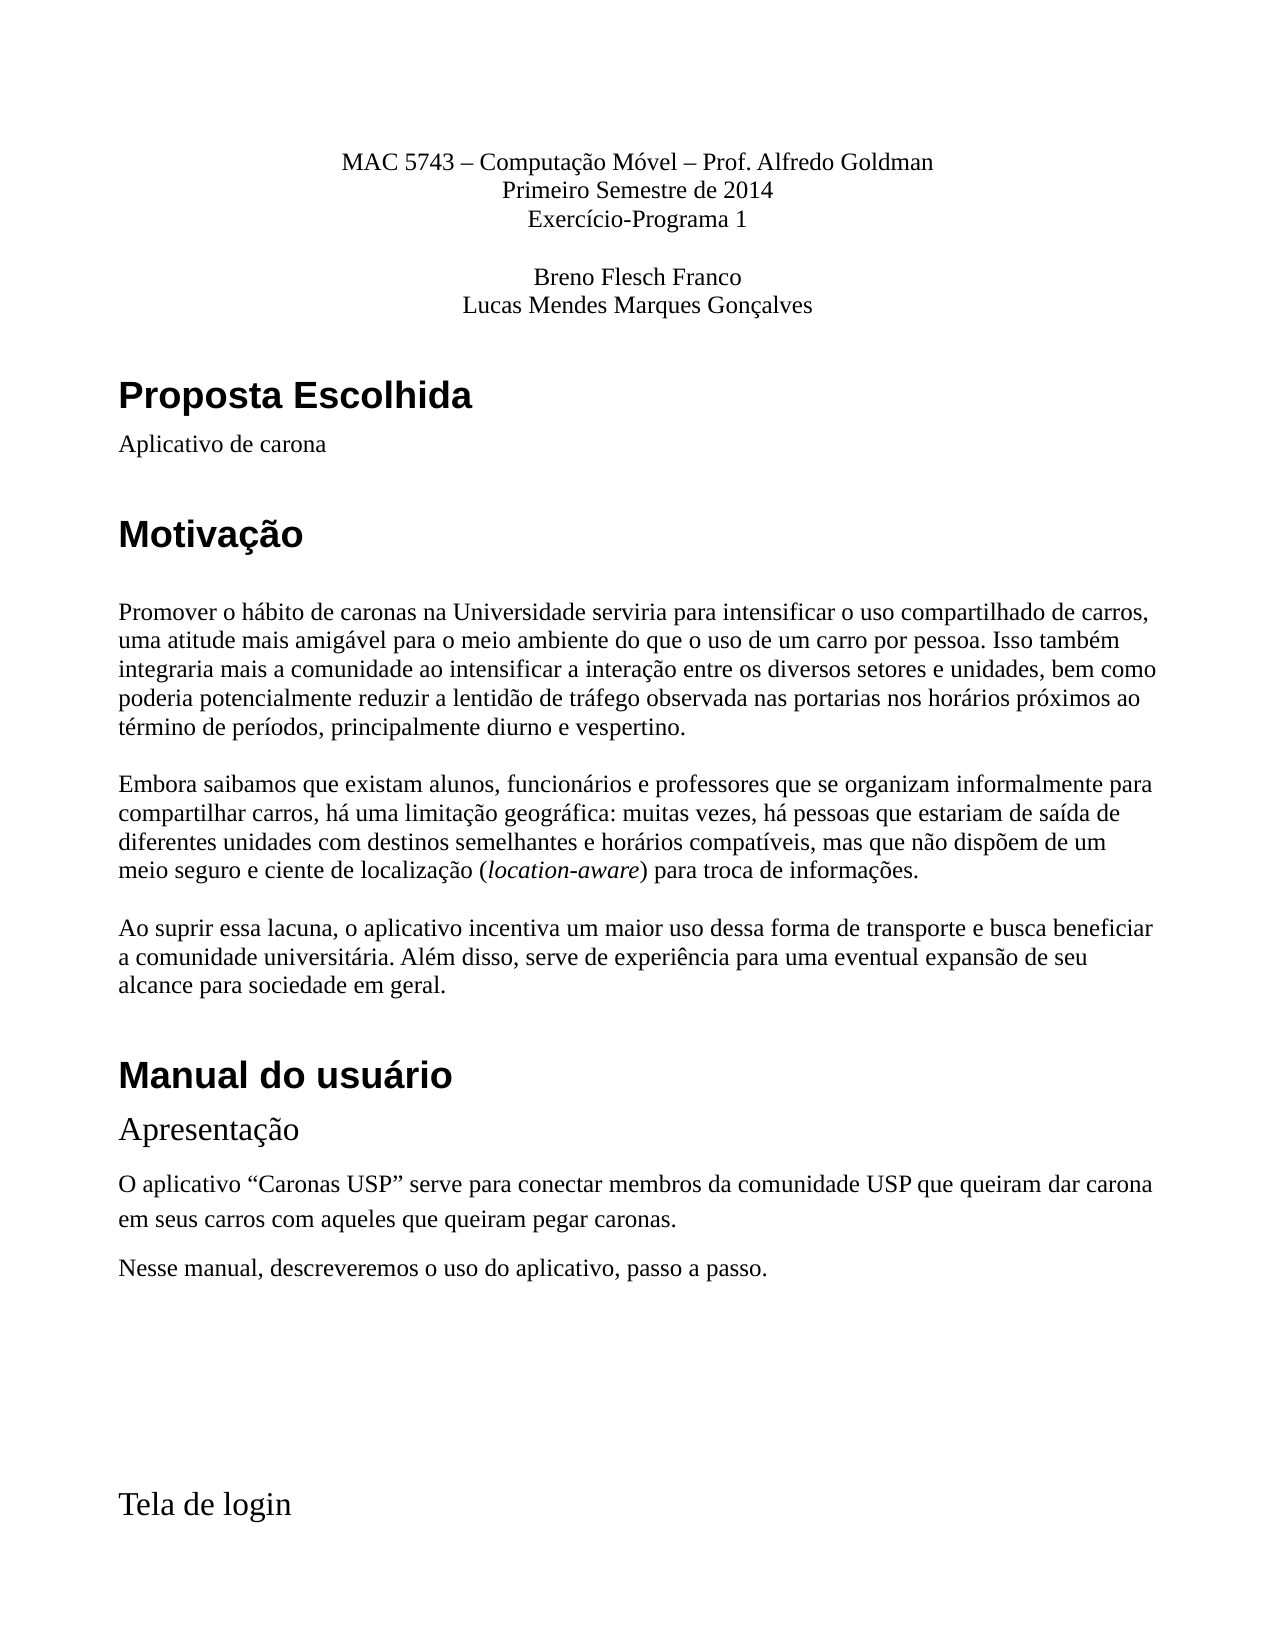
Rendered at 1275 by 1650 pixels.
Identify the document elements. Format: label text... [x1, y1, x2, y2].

text Exercício-Programa 1 [118, 204, 1157, 233]
subtitle Manual do usuário [118, 1053, 1157, 1097]
text Breno Flesch Franco [118, 262, 1157, 291]
text Primeiro Semestre de 2014 [118, 176, 1157, 204]
subtitle Proposta Escolhida [118, 373, 1157, 417]
text Ao suprir essa lacuna, o aplicativo incentiva um maior uso dessa forma de transporte e busca beneficiar a comunidade universitária. Além disso, serve de experiência para uma eventual expansão de seu alcance para sociedade em geral. [118, 913, 1157, 999]
text Tela de login [118, 1484, 1157, 1522]
text Apresentação [118, 1109, 1157, 1147]
text O aplicativo “Caronas USP” serve para conectar membros da comunidade USP que queiram dar carona em seus carros com aqueles que queiram pegar caronas. [118, 1169, 1157, 1233]
text Promover o hábito de caronas na Universidade serviria para intensificar o uso compartilhado de carros, uma atitude mais amigável para o meio ambiente do que o uso de um carro por pessoa. Isso também integraria mais a comunidade ao intensificar a interação entre os diversos setores e unidades, bem como poderia potencialmente reduzir a lentidão de tráfego observada nas portarias nos horários próximos ao término de períodos, principalmente diurno e vespertino. [118, 597, 1157, 740]
text MAC 5743 – Computação Móvel – Prof. Alfredo Goldman [118, 147, 1157, 176]
text Embora saibamos que existam alunos, funcionários e professores que se organizam informalmente para compartilhar carros, há uma limitação geográfica: muitas vezes, há pessoas que estariam de saída de diferentes unidades com destinos semelhantes e horários compatíveis, mas que não dispõem de um meio seguro e ciente de localização (location-aware) para troca de informações. [118, 769, 1157, 884]
text Aplicativo de carona [118, 429, 1157, 458]
text Nesse manual, descreveremos o uso do aplicativo, passo a passo. [118, 1253, 1157, 1282]
text Lucas Mendes Marques Gonçalves [118, 291, 1157, 319]
subtitle Motivação [118, 512, 1157, 555]
